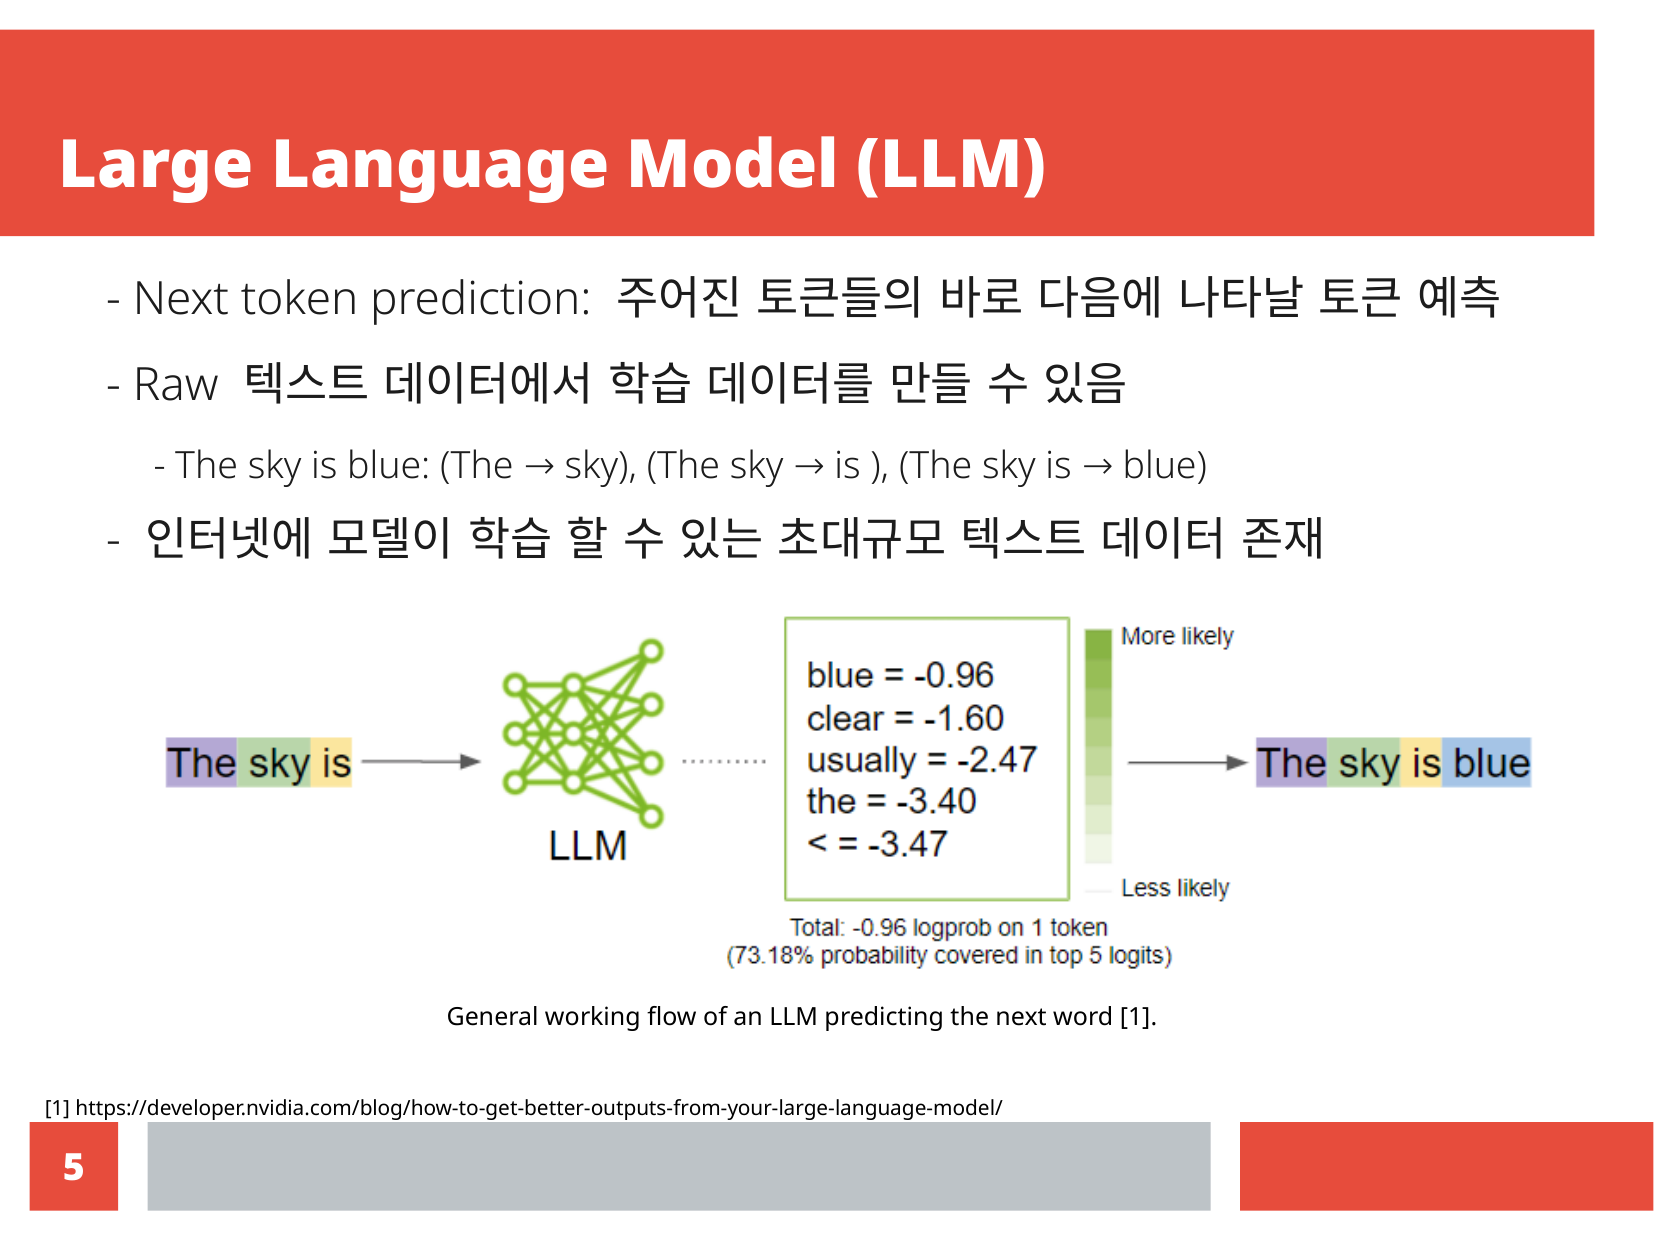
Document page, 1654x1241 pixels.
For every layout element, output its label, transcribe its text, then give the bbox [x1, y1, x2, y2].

picture [137, 605, 1546, 981]
text_box General working flow of an LLM predicting the next word [1]. [315, 991, 1291, 1058]
title Large Language Model (LLM) [59, 59, 1595, 207]
text_box [1] https://developer.nvidia.com/blog/how-to-get-better-outputs-from-your-large-language-model/ [30, 1057, 1621, 1134]
list - Next token prediction: 주어진 토큰들의 바로 다음에 나타날 토큰 예측 - Raw 텍스트 데이터에서 학습 데이터를 만들 수 있음 - The sky is blue: (The → sky), (The sky → is ), (The sky is → blue) - 인터넷에 모델이 학습 할 수 있는 초대규모 텍스트 데이터 존재 [59, 265, 1565, 1034]
